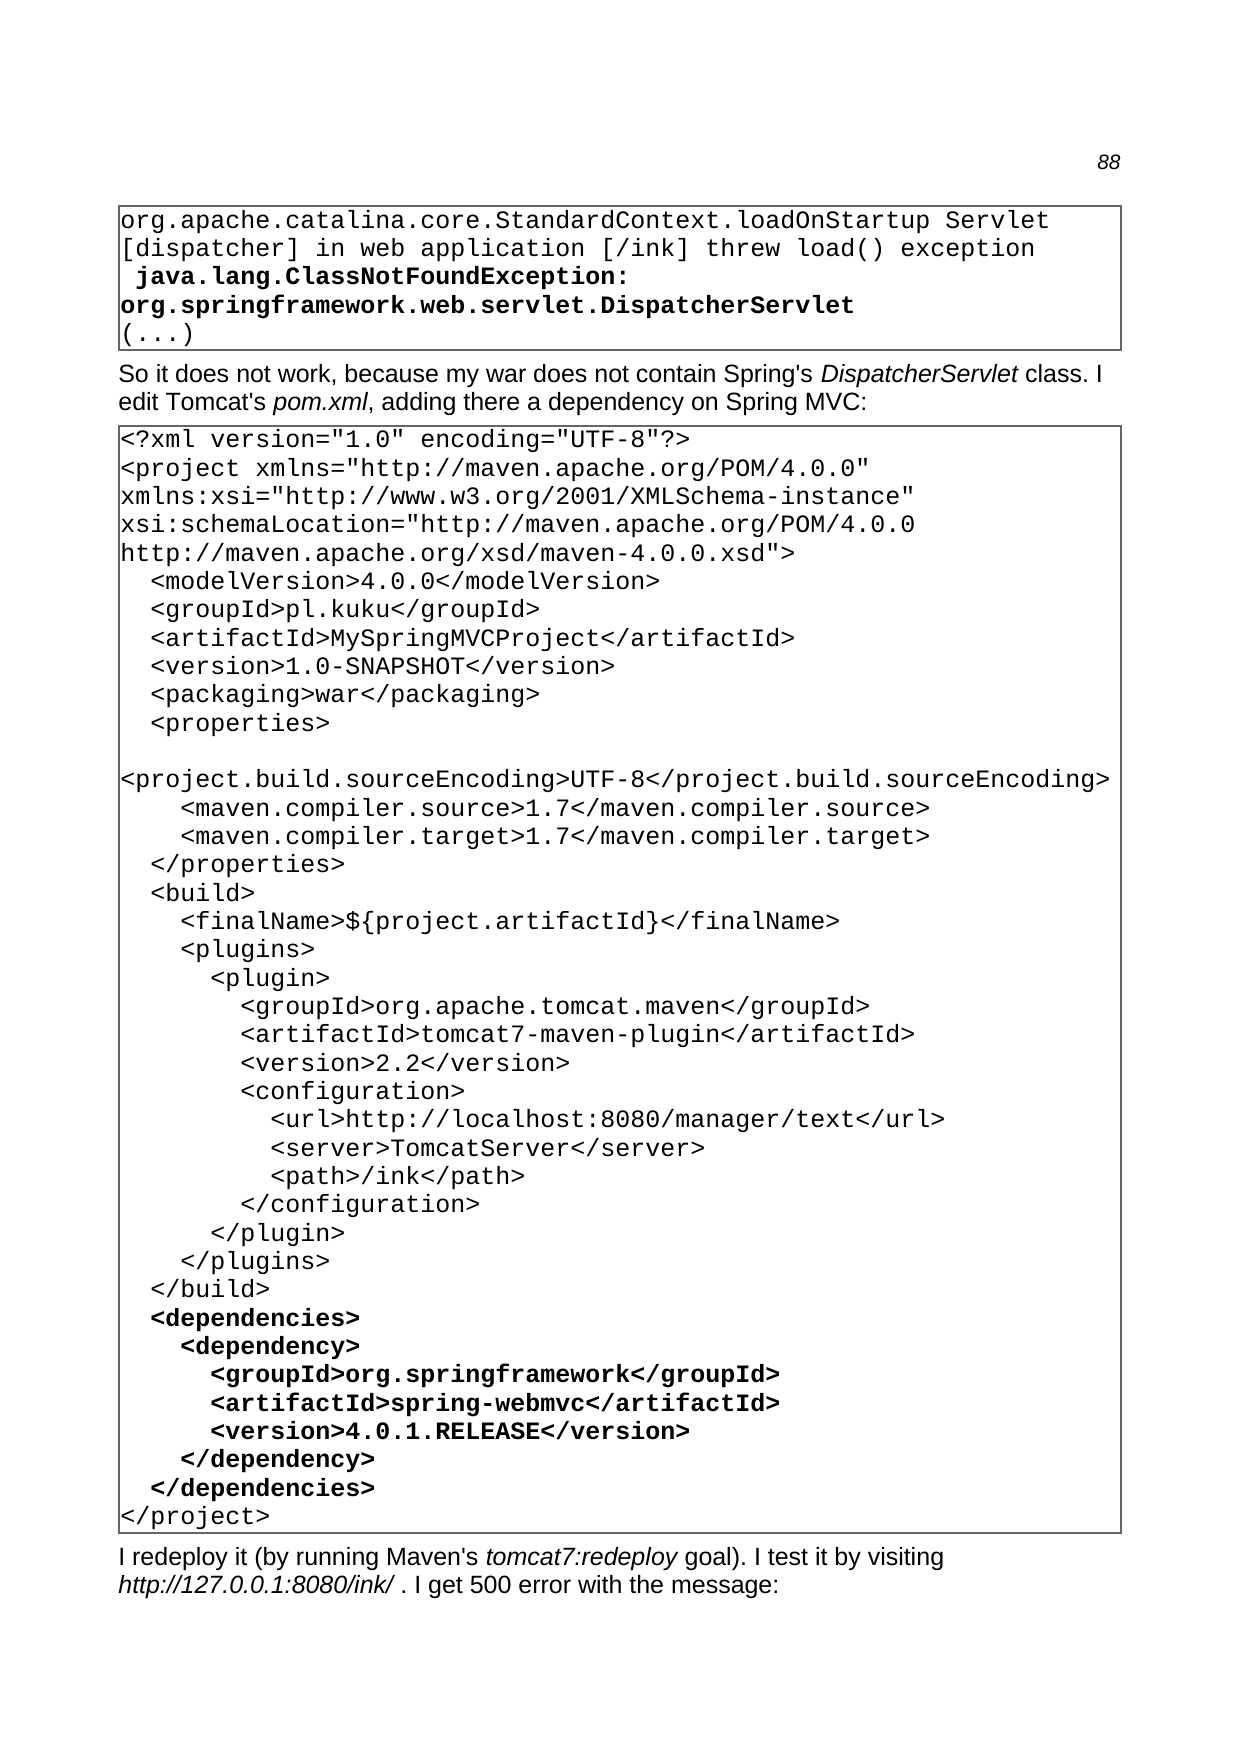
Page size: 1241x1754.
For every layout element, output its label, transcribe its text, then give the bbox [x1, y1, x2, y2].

text <artifactId>tomcat7-maven-plugin</artifactId> [120, 1020, 1120, 1048]
text </properties> [120, 850, 1120, 878]
text <server>TomcatServer</server> [120, 1133, 1120, 1161]
text <maven.compiler.source>1.7</maven.compiler.source> [120, 793, 1120, 821]
text <build> [120, 878, 1120, 906]
text <version>1.0-SNAPSHOT</version> [120, 651, 1120, 680]
text <project.build.sourceEncoding>UTF-8</project.build.sourceEncoding> [120, 736, 1120, 793]
text </dependencies> [120, 1473, 1120, 1501]
text </build> [120, 1275, 1120, 1303]
text <url>http://localhost:8080/manager/text</url> [120, 1105, 1120, 1133]
text java.lang.ClassNotFoundException: org.springframework.web.servlet.DispatcherServlet [120, 262, 1120, 318]
text <dependency> [120, 1331, 1120, 1360]
text <packaging>war</packaging> [120, 680, 1120, 708]
text (...) [120, 318, 1120, 349]
text </configuration> [120, 1190, 1120, 1218]
text So it does not work, because my war does not contain Spring's DispatcherServlet class. I edit Tomcat's pom.xml, adding there a dependency on Spring MVC: [118, 360, 1122, 416]
text <finalName>${project.artifactId}</finalName> [120, 906, 1120, 935]
text org.apache.catalina.core.StandardContext.loadOnStartup Servlet [dispatcher] in web application [/ink] threw load() exception [120, 207, 1120, 262]
text <dependencies> [120, 1303, 1120, 1331]
text I redeploy it (by running Maven's tomcat7:redeploy goal). I test it by visiting http://127.0.0.1:8080/ink/ . I get 500 error with the message: [118, 1543, 1122, 1599]
text <artifactId>MySpringMVCProject</artifactId> [120, 623, 1120, 651]
text <properties> [120, 708, 1120, 736]
text </project> [120, 1501, 1120, 1532]
text <project xmlns="http://maven.apache.org/POM/4.0.0" xmlns:xsi="http://www.w3.org/2001/XMLSchema-instance" xsi:schemaLocation="http://maven.apache.org/POM/4.0.0 http://maven.apache.org/xsd/maven-4.0.0.xsd"> [120, 453, 1120, 566]
text </plugin> [120, 1218, 1120, 1246]
text <maven.compiler.target>1.7</maven.compiler.target> [120, 821, 1120, 850]
text <plugins> [120, 935, 1120, 963]
text <?xml version="1.0" encoding="UTF-8"?> [120, 427, 1120, 453]
text <version>2.2</version> [120, 1048, 1120, 1076]
text <configuration> [120, 1076, 1120, 1105]
text <groupId>org.springframework</groupId> [120, 1360, 1120, 1388]
text <groupId>org.apache.tomcat.maven</groupId> [120, 991, 1120, 1020]
text <version>4.0.1.RELEASE</version> [120, 1416, 1120, 1445]
text <modelVersion>4.0.0</modelVersion> [120, 566, 1120, 595]
text </dependency> [120, 1445, 1120, 1473]
text </plugins> [120, 1246, 1120, 1275]
text <groupId>pl.kuku</groupId> [120, 595, 1120, 623]
text <artifactId>spring-webmvc</artifactId> [120, 1388, 1120, 1416]
text <plugin> [120, 963, 1120, 991]
text <path>/ink</path> [120, 1161, 1120, 1190]
